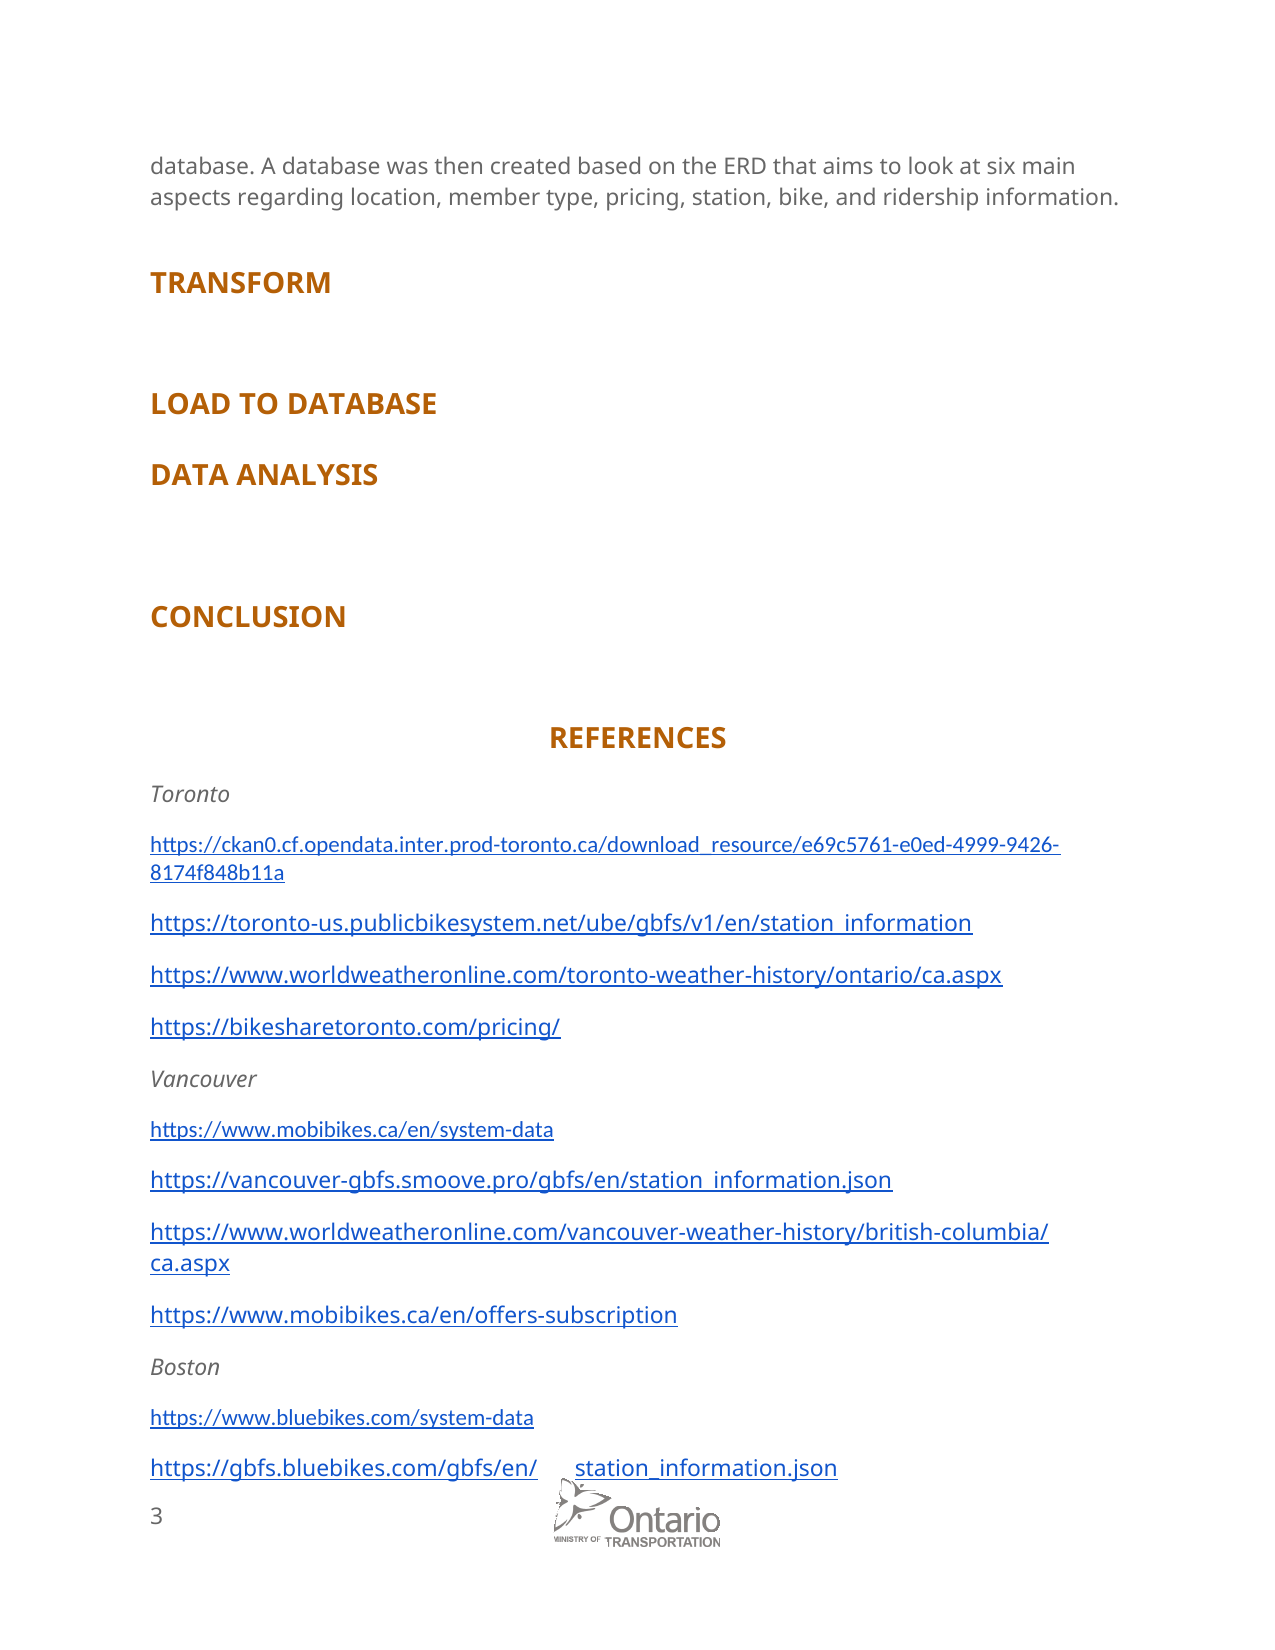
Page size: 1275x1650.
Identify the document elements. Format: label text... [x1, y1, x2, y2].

text https://www.mobibikes.ca/en/offers-subscription [150, 1299, 1125, 1330]
text https://bikesharetoronto.com/pricing/ [150, 1011, 1125, 1042]
text https://www.worldweatheronline.com/toronto-weather-history/ontario/ca.aspx [150, 959, 1125, 990]
text Vancouver [150, 1063, 1125, 1094]
text database. A database was then created based on the ERD that aims to look at six main aspects regarding location, member type, pricing, station, bike, and ridership information. [150, 150, 1125, 212]
subtitle REFERENCES [150, 717, 1125, 757]
text https://vancouver-gbfs.smoove.pro/gbfs/en/station_information.json [150, 1164, 1125, 1195]
text https://toronto-us.publicbikesystem.net/ube/gbfs/v1/en/station_information [150, 907, 1125, 938]
text https://www.mobibikes.ca/en/system-data [150, 1115, 1125, 1143]
text https://www.bluebikes.com/system-data [150, 1403, 1125, 1431]
subtitle CONCLUSION [150, 596, 1125, 636]
subtitle TRANSFORM [150, 262, 1125, 302]
subtitle LOAD TO DATABASE [150, 383, 1125, 423]
text https://gbfs.bluebikes.com/gbfs/en/station_information.json [150, 1452, 1125, 1483]
subtitle DATA ANALYSIS [150, 454, 1125, 494]
text https://ckan0.cf.opendata.inter.prod-toronto.ca/download_resource/e69c5761-e0ed-4999-9426-8174f848b11a [150, 830, 1125, 886]
text https://www.worldweatheronline.com/vancouver-weather-history/british-columbia/ca.aspx [150, 1216, 1125, 1278]
text Toronto [150, 778, 1125, 809]
text Boston [150, 1351, 1125, 1382]
